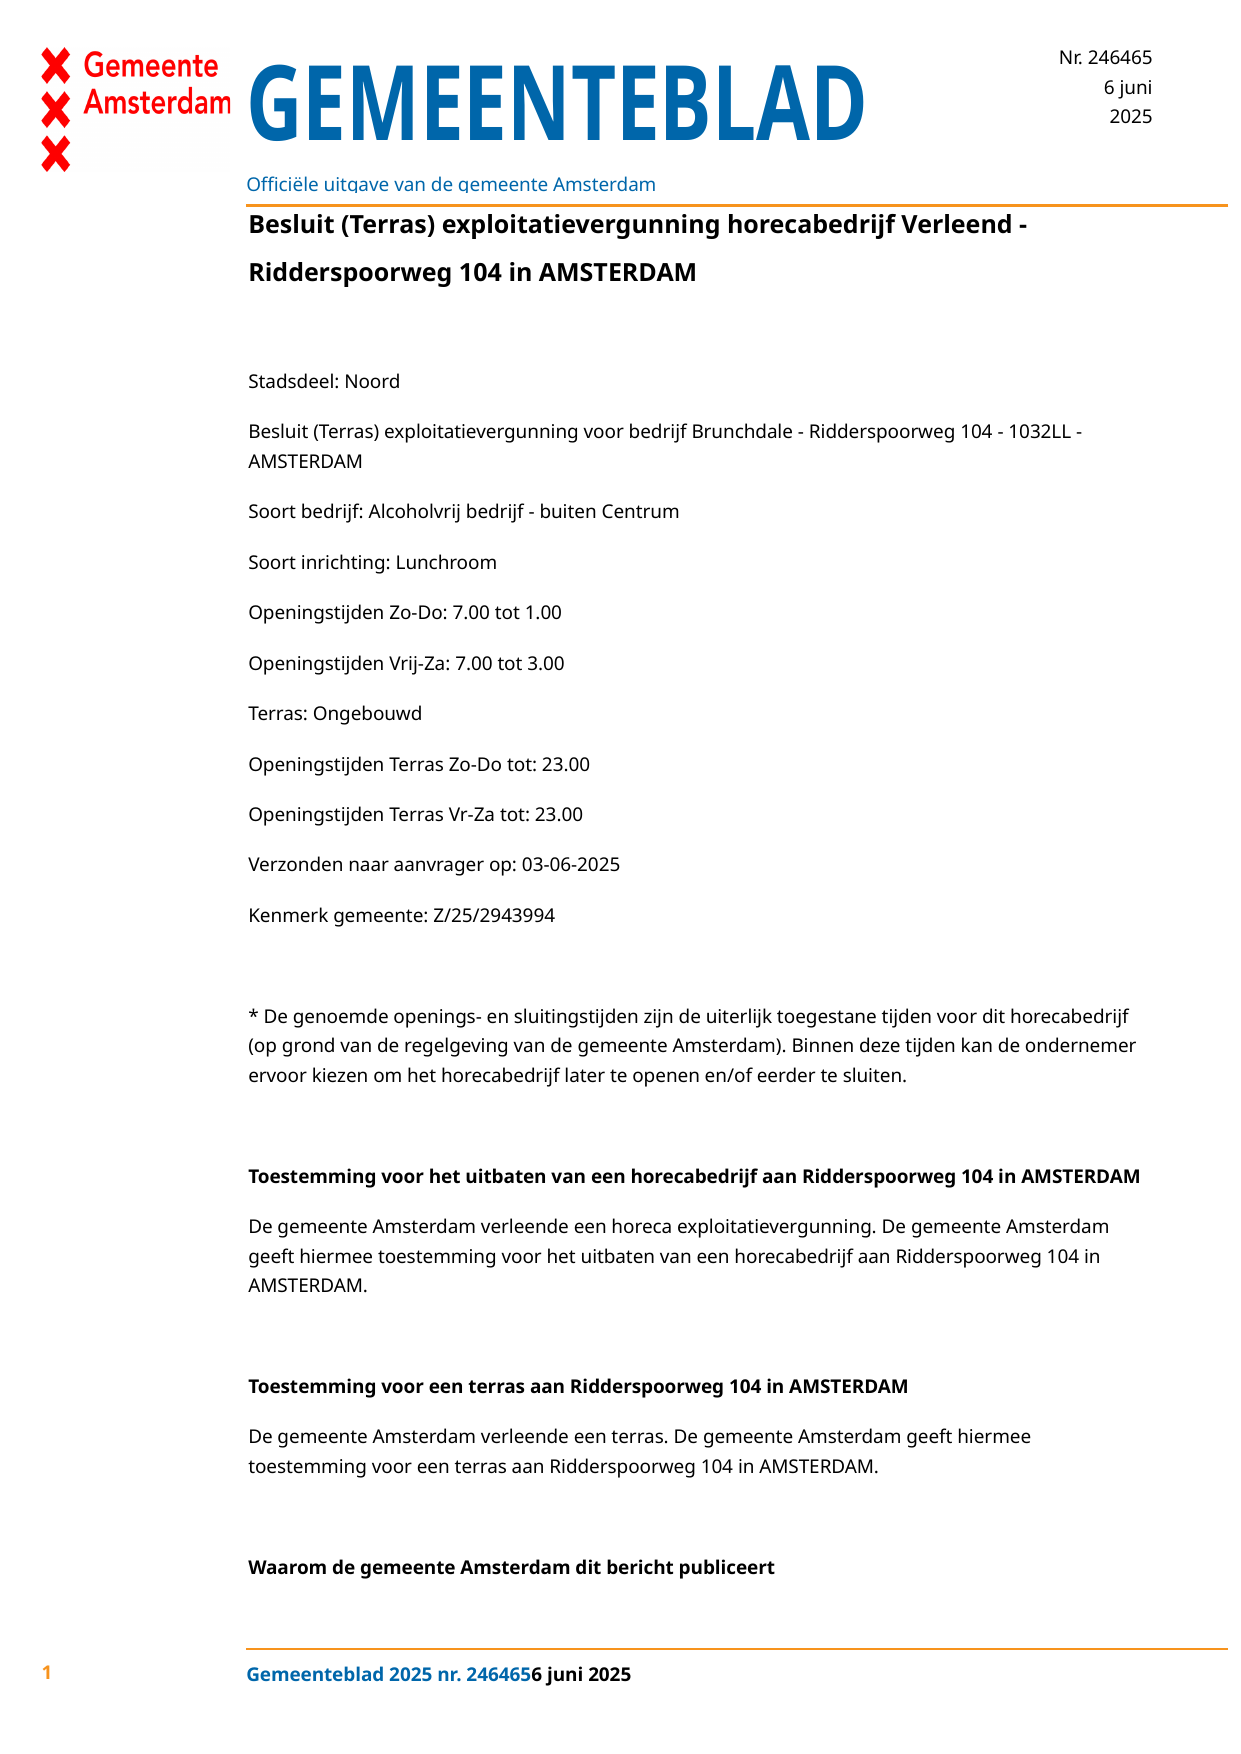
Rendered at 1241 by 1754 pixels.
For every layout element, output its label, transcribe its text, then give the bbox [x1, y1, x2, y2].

text Stadsdeel: Noord [248, 368, 1152, 394]
text Openingstijden Vrij-Za: 7.00 tot 3.00 [248, 650, 1152, 676]
text Toestemming voor het uitbaten van een horecabedrijf aan Ridderspoorweg 104 in AMSTERDAM [248, 1163, 1152, 1189]
text Kenmerk gemeente: Z/25/2943994 [248, 902, 1152, 928]
text Openingstijden Zo-Do: 7.00 tot 1.00 [248, 599, 1152, 625]
text Verzonden naar aanvrager op: 03-06-2025 [248, 852, 1152, 877]
text Soort bedrijf: Alcoholvrij bedrijf - buiten Centrum [248, 499, 1152, 524]
text Besluit (Terras) exploitatievergunning horecabedrijf Verleend - Ridderspoorweg 104 in AMSTERDAM [248, 207, 1152, 288]
text Soort inrichting: Lunchroom [248, 549, 1152, 575]
text Openingstijden Terras Zo-Do tot: 23.00 [248, 751, 1152, 777]
text Terras: Ongebouwd [248, 700, 1152, 726]
picture [41, 47, 231, 172]
text De gemeente Amsterdam verleende een terras. De gemeente Amsterdam geeft hiermee toestemming voor een terras aan Ridderspoorweg 104 in AMSTERDAM. [248, 1424, 1152, 1479]
text De gemeente Amsterdam verleende een horeca exploitatievergunning. De gemeente Amsterdam geeft hiermee toestemming voor het uitbaten van een horecabedrijf aan Ridderspoorweg 104 in AMSTERDAM. [248, 1213, 1152, 1298]
text * De genoemde openings- en sluitingstijden zijn de uiterlijk toegestane tijden voor dit horecabedrijf (op grond van de regelgeving van de gemeente Amsterdam). Binnen deze tijden kan de ondernemer ervoor kiezen om het horecabedrijf later te openen en/of eerder te sluiten. [248, 1003, 1152, 1088]
text Waarom de gemeente Amsterdam dit bericht publiceert [248, 1554, 1152, 1580]
text Besluit (Terras) exploitatievergunning voor bedrijf Brunchdale - Ridderspoorweg 104 - 1032LL - AMSTERDAM [248, 419, 1152, 474]
text Toestemming voor een terras aan Ridderspoorweg 104 in AMSTERDAM [248, 1373, 1152, 1399]
text Openingstijden Terras Vr-Za tot: 23.00 [248, 801, 1152, 827]
